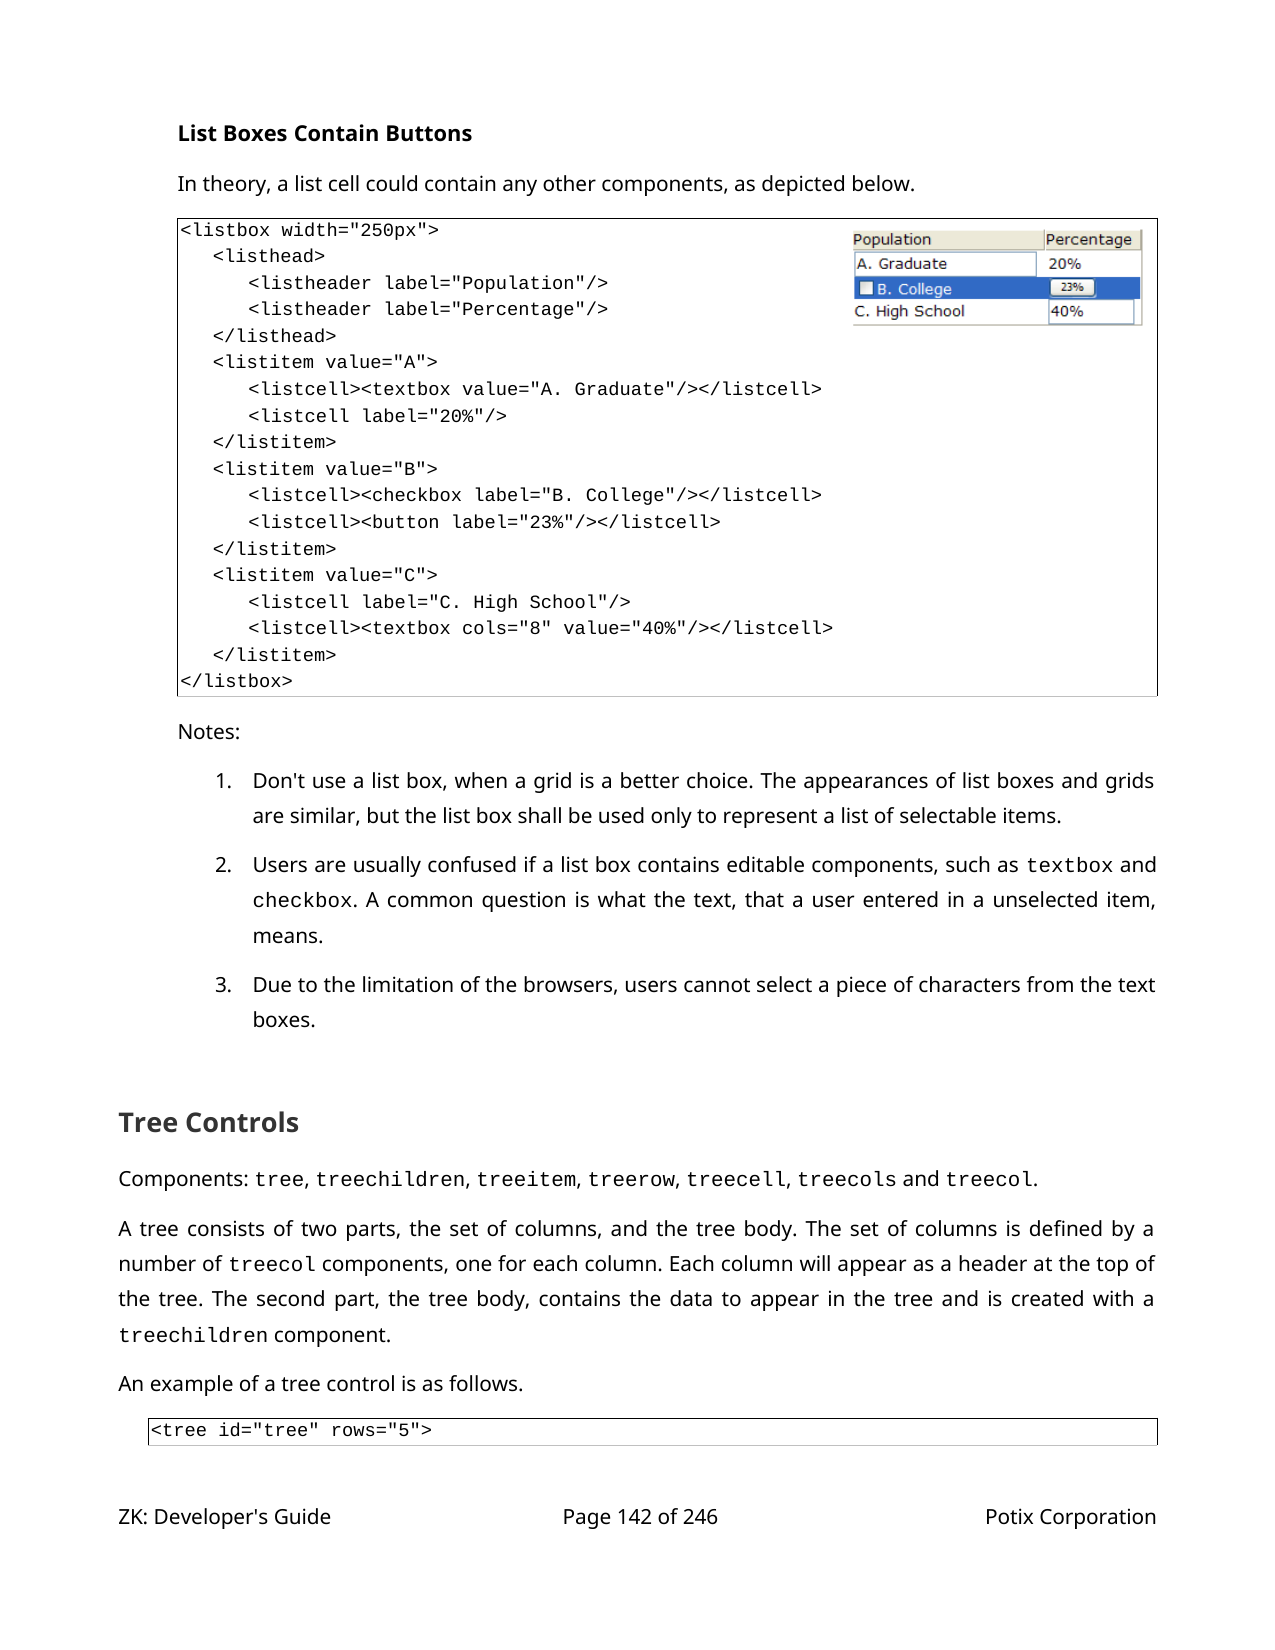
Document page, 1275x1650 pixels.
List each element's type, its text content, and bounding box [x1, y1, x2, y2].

subtitle Tree Controls [118, 1104, 1157, 1141]
text In theory, a list cell could contain any other components, as depicted below. [177, 169, 1157, 197]
picture [851, 225, 1145, 328]
text A tree consists of two parts, the set of columns, and the tree body. The set of columns is defined by a number of treecol components, one for each column. Each column will appear as a header at the top of the tree. The second part, the tree body, contains the data to appear in the tree and is created with a treechildren component. [118, 1214, 1157, 1348]
list Due to the limitation of the browsers, users cannot select a piece of characters from the text boxes. [215, 970, 1157, 1033]
list Don't use a list box, when a grid is a better choice. The appearances of list boxes and grids are similar, but the list box shall be used only to represent a list of selectable items. [215, 766, 1157, 829]
text Components: tree, treechildren, treeitem, treerow, treecell, treecols and treecol. [118, 1164, 1157, 1193]
list Users are usually confused if a list box contains editable components, such as textbox and checkbox. A common question is what the text, that a user entered in a unselected item, means. [215, 850, 1157, 949]
text An example of a tree control is as follows. [118, 1369, 1157, 1397]
text Notes: [177, 717, 1157, 745]
text <listbox width="250px"> <listhead> <listheader label="Population"/> <listheader label="Percentage"/> </listhead> <listitem value="A"> <listcell><textbox value="A. Graduate"/></listcell> <listcell label="20%"/> </listitem> <listitem value="B"> <listcell><checkbox label="B. College"/></listcell> <listcell><button label="23%"/></listcell> </listitem> <listitem value="C"> <listcell label="C. High School"/> <listcell><textbox cols="8" value="40%"/></listcell> </listitem> </listbox> [178, 219, 1157, 696]
subtitle List Boxes Contain Buttons [177, 118, 1157, 148]
text <tree id="tree" rows="5"> [149, 1419, 1157, 1445]
